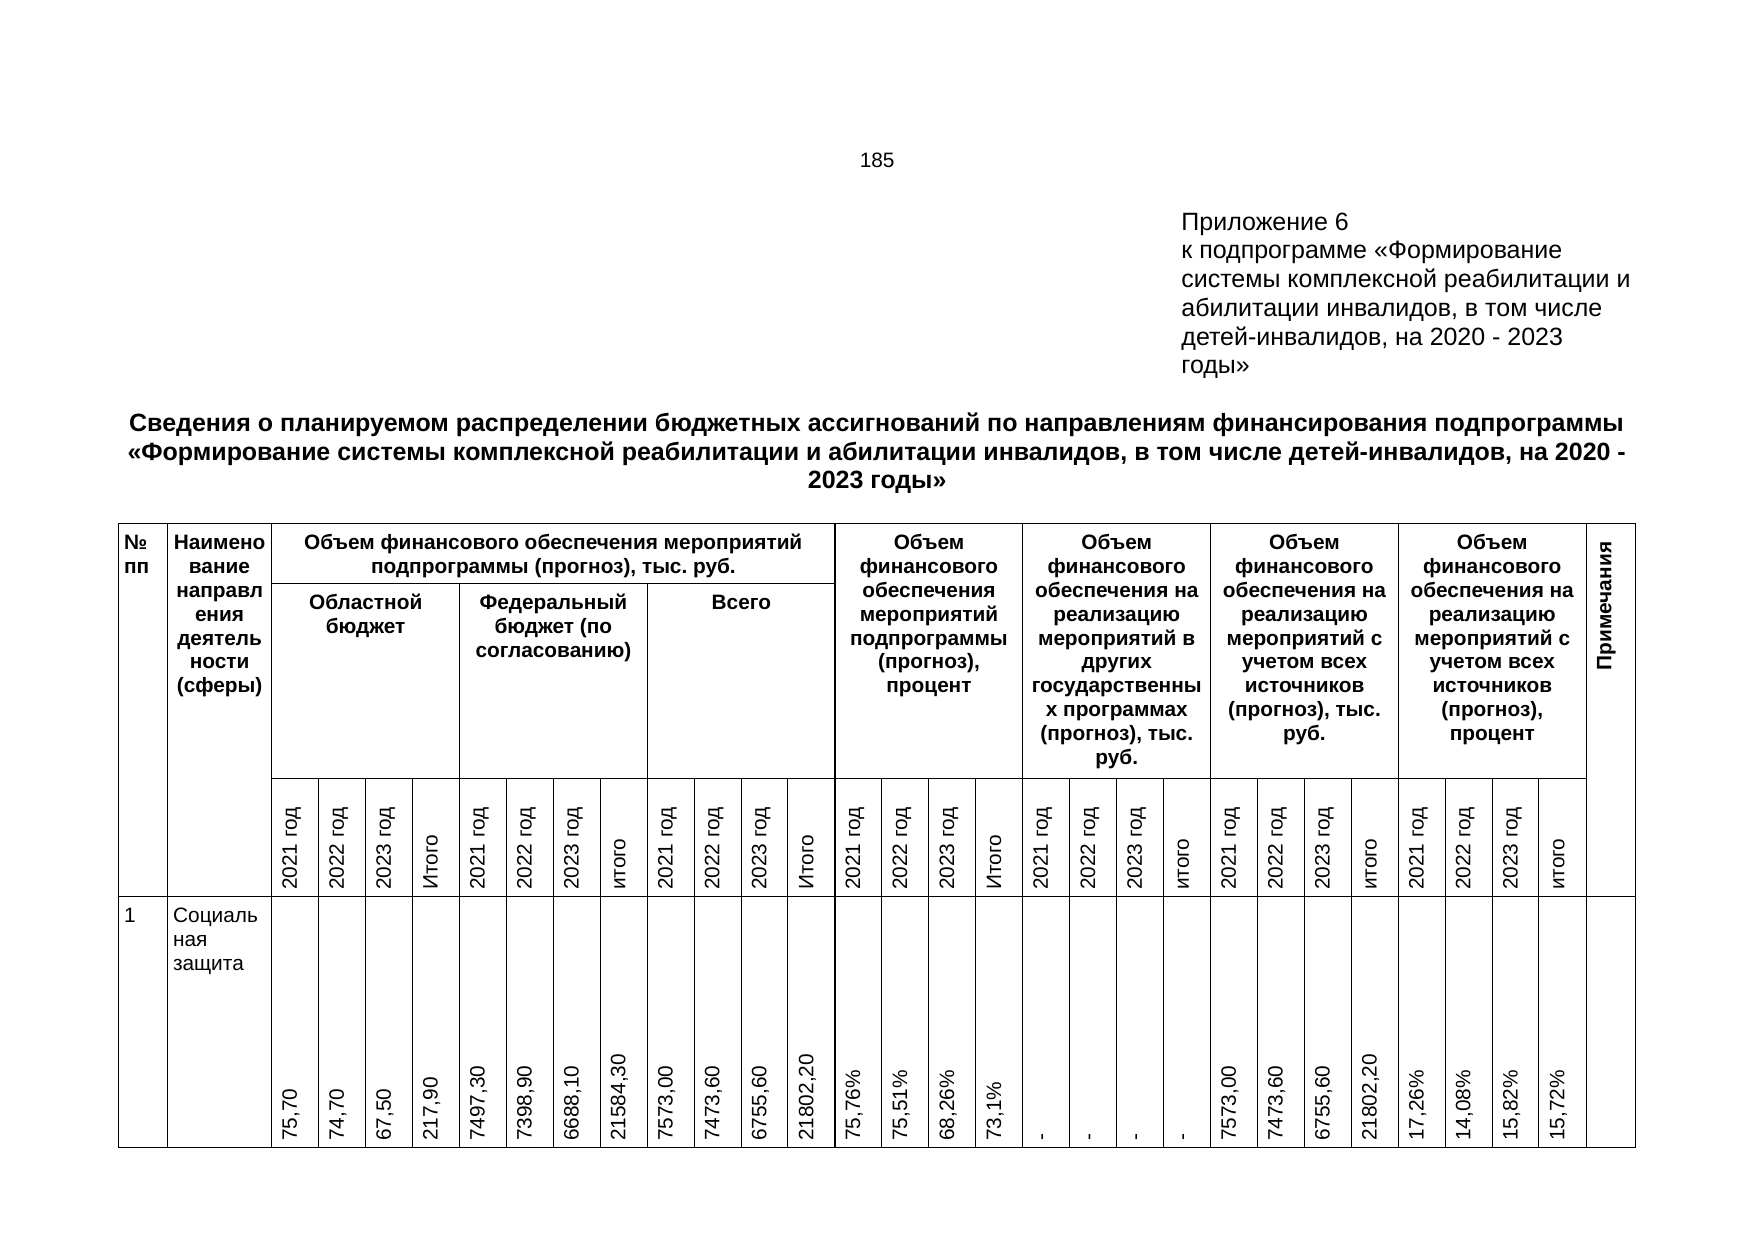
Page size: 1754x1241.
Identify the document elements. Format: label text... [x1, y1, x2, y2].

table_cell 2021 год [1399, 779, 1445, 896]
table_cell 1 [119, 897, 167, 1147]
table_cell 2022 год [1070, 779, 1116, 896]
table_cell 21802,20 [1352, 897, 1398, 1147]
table_cell Социальная защита [168, 897, 271, 1147]
table_cell 73,1% [976, 897, 1022, 1147]
table_cell 2022 год [1258, 779, 1304, 896]
table_cell 7473,60 [695, 897, 741, 1147]
table_cell 14,08% [1446, 897, 1492, 1147]
table_cell 2022 год [695, 779, 741, 896]
table_cell 2023 год [929, 779, 975, 896]
table_cell 2023 год [1117, 779, 1163, 896]
table_cell итого [601, 779, 647, 896]
table_cell 74,70 [319, 897, 365, 1147]
table_cell [1587, 897, 1635, 1147]
table_header № пп [119, 524, 167, 896]
table_cell Итого [413, 779, 459, 896]
table_cell - [1023, 897, 1069, 1147]
table_cell 2023 год [1493, 779, 1538, 896]
table_cell Всего [648, 584, 834, 777]
table_cell 2021 год [648, 779, 694, 896]
table_cell 75,51% [882, 897, 928, 1147]
table_cell 217,90 [413, 897, 459, 1147]
table_header Объем финансового обеспечения на реализацию мероприятий с учетом всех источников (прогноз), тыс. руб. [1211, 524, 1398, 777]
table_cell 15,72% [1539, 897, 1586, 1147]
table_cell - [1070, 897, 1116, 1147]
table_cell 6755,60 [742, 897, 787, 1147]
table_header Объем финансового обеспечения мероприятий подпрограммы (прогноз), процент [836, 524, 1022, 777]
table_header Объем финансового обеспечения на реализацию мероприятий с учетом всех источников (прогноз), процент [1399, 524, 1586, 777]
table_cell 7573,00 [648, 897, 694, 1147]
table_cell 6755,60 [1305, 897, 1351, 1147]
table_cell 15,82% [1493, 897, 1538, 1147]
table_cell Федеральный бюджет (по согласованию) [460, 584, 647, 777]
table_cell 2021 год [460, 779, 506, 896]
table_cell 2023 год [742, 779, 787, 896]
table_cell 2021 год [836, 779, 881, 896]
table_cell 7573,00 [1211, 897, 1257, 1147]
table_cell 7398,90 [507, 897, 553, 1147]
table_cell 7497,30 [460, 897, 506, 1147]
table_cell 2023 год [1305, 779, 1351, 896]
table_cell Итого [788, 779, 834, 896]
table_cell 2022 год [882, 779, 928, 896]
table_cell 75,76% [836, 897, 881, 1147]
table_cell 6688,10 [554, 897, 600, 1147]
table_cell 2021 год [272, 779, 318, 896]
table_header Наименование направления деятельности (сферы) [168, 524, 271, 896]
table_cell 17,26% [1399, 897, 1445, 1147]
table_cell 21584,30 [601, 897, 647, 1147]
table_cell - [1117, 897, 1163, 1147]
table_cell 68,26% [929, 897, 975, 1147]
table_cell итого [1539, 779, 1586, 896]
list Сведения о планируемом распределении бюджетных ассигнований по направлениям финансирования подпрограммы «Формирование системы комплексной реабилитации и абилитации инвалидов, в том числе детей-инвалидов, на 2020 - 2023 годы» [118, 408, 1636, 494]
table_cell 21802,20 [788, 897, 834, 1147]
table_cell 2022 год [507, 779, 553, 896]
table_header Примечания [1587, 524, 1635, 896]
table_cell - [1164, 897, 1210, 1147]
table_cell 2021 год [1211, 779, 1257, 896]
table_cell Областной бюджет [272, 584, 459, 777]
subtitle Приложение 6 [1181, 207, 1636, 235]
table_cell 7473,60 [1258, 897, 1304, 1147]
table_cell 2022 год [319, 779, 365, 896]
table_cell 75,70 [272, 897, 318, 1147]
table_header Объем финансового обеспечения мероприятий подпрограммы (прогноз), тыс. руб. [272, 524, 834, 583]
table_cell 2023 год [554, 779, 600, 896]
table_cell Итого [976, 779, 1022, 896]
table_cell 2021 год [1023, 779, 1069, 896]
table_cell итого [1164, 779, 1210, 896]
subtitle к подпрограмме «Формирование системы комплексной реабилитации и абилитации инвалидов, в том числе детей-инвалидов, на 2020 - 2023 годы» [1181, 235, 1636, 379]
table_cell 67,50 [366, 897, 412, 1147]
table_cell 2023 год [366, 779, 412, 896]
table_header Объем финансового обеспечения на реализацию мероприятий в других государственных программах (прогноз), тыс. руб. [1023, 524, 1210, 777]
table_cell 2022 год [1446, 779, 1492, 896]
table_cell итого [1352, 779, 1398, 896]
